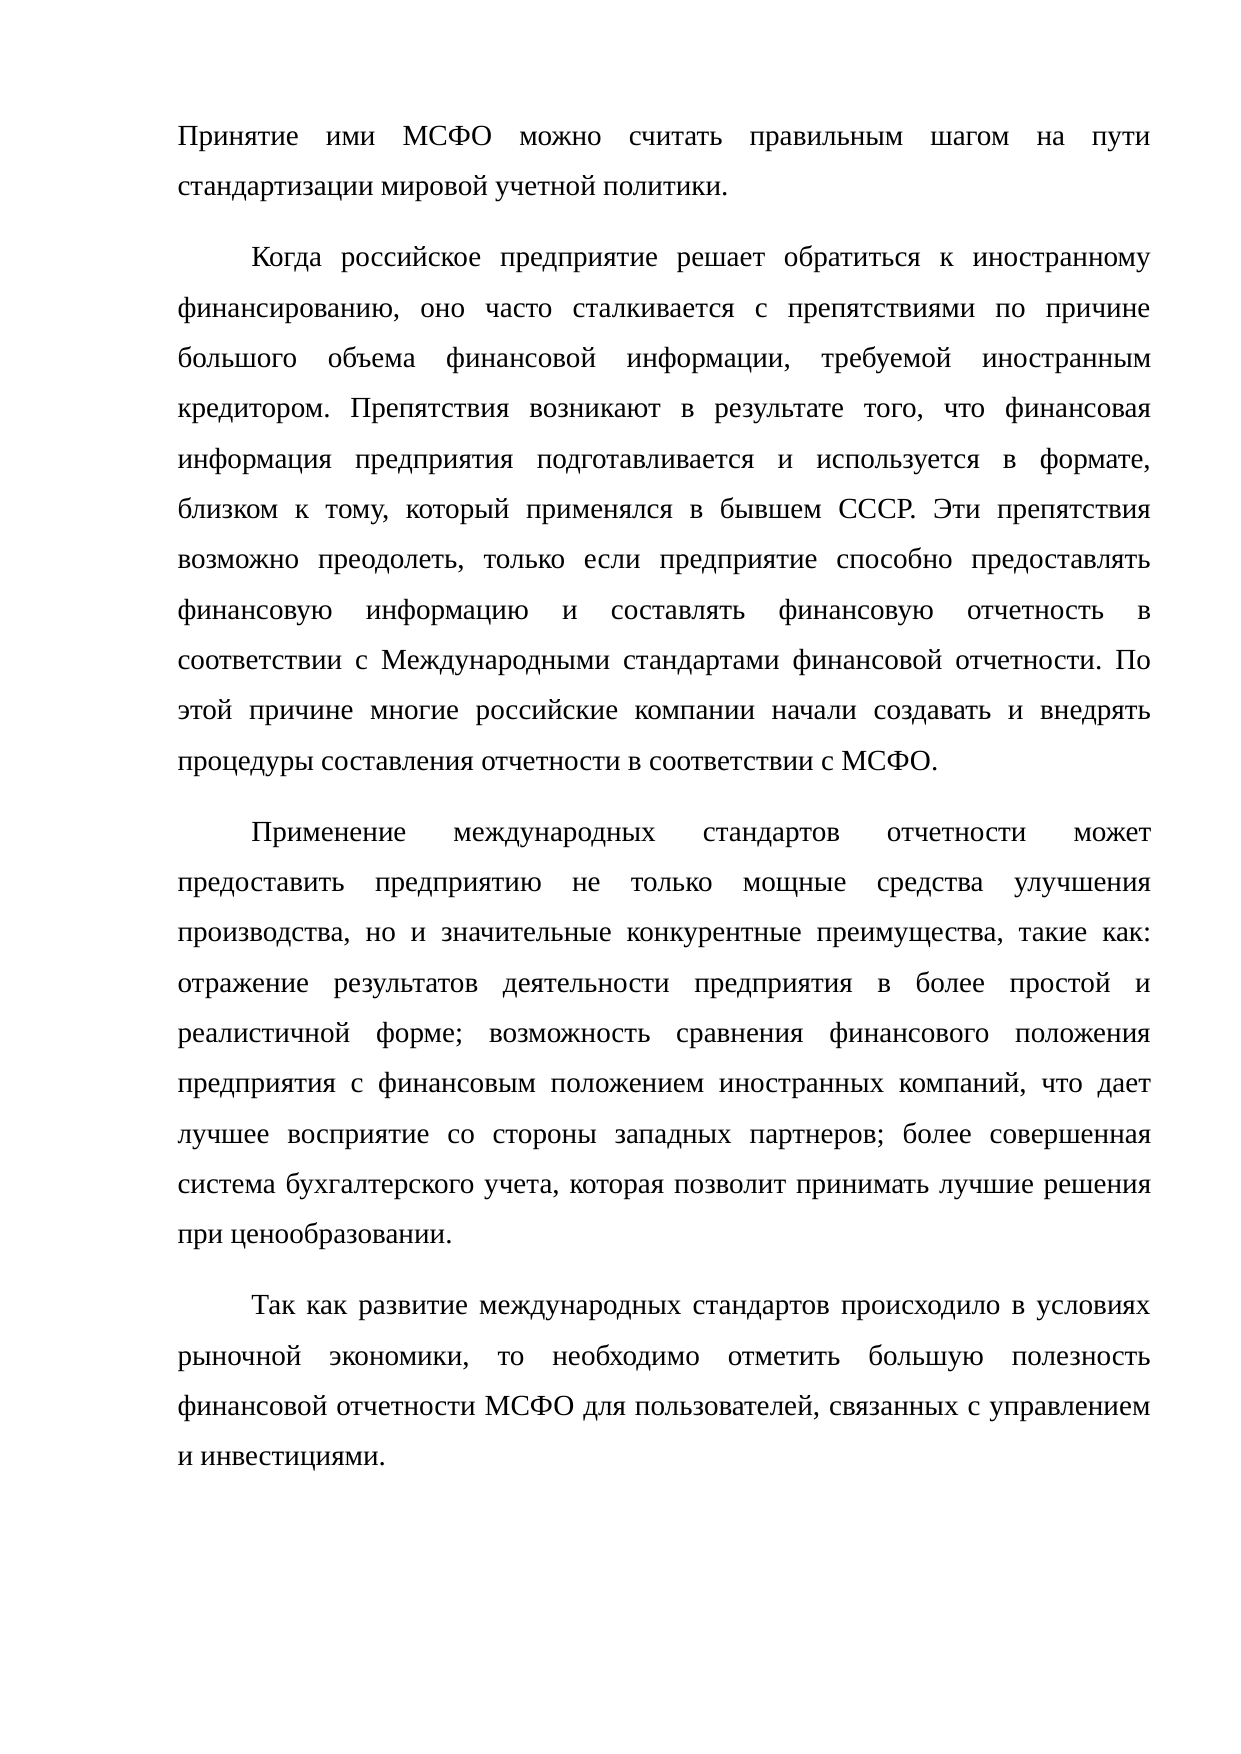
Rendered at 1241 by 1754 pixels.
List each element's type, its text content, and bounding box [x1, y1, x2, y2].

text Так как развитие международных стандартов происходило в условиях рыночной экономики, то необходимо отметить большую полезность финансовой отчетности МСФО для пользователей, связанных с управлением и инвестициями. [177, 1287, 1152, 1472]
text Принятие ими МСФО можно считать правильным шагом на пути стандартизации мировой учетной политики. [177, 118, 1152, 202]
text Применение международных стандартов отчетности может предоставить предприятию не только мощные средства улучшения производства, но и значительные конкурентные преимущества, такие как: отражение результатов деятельности предприятия в более простой и реалистичной форме; возможность сравнения финансового положения предприятия с финансовым положением иностранных компаний, что дает лучшее восприятие со стороны западных партнеров; более совершенная система бухгалтерского учета, которая позволит принимать лучшие решения при ценообразовании. [177, 814, 1152, 1250]
text Когда российское предприятие решает обратиться к иностранному финансированию, оно часто сталкивается с препятствиями по причине большого объема финансовой информации, требуемой иностранным кредитором. Препятствия возникают в результате того, что финансовая информация предприятия подготавливается и используется в формате, близком к тому, который применялся в бывшем СССР. Эти препятствия возможно преодолеть, только если предприятие способно предоставлять финансовую информацию и составлять финансовую отчетность в соответствии с Международными стандартами финансовой отчетности. По этой причине многие российские компании начали создавать и внедрять процедуры составления отчетности в соответствии с МСФО. [177, 239, 1152, 776]
